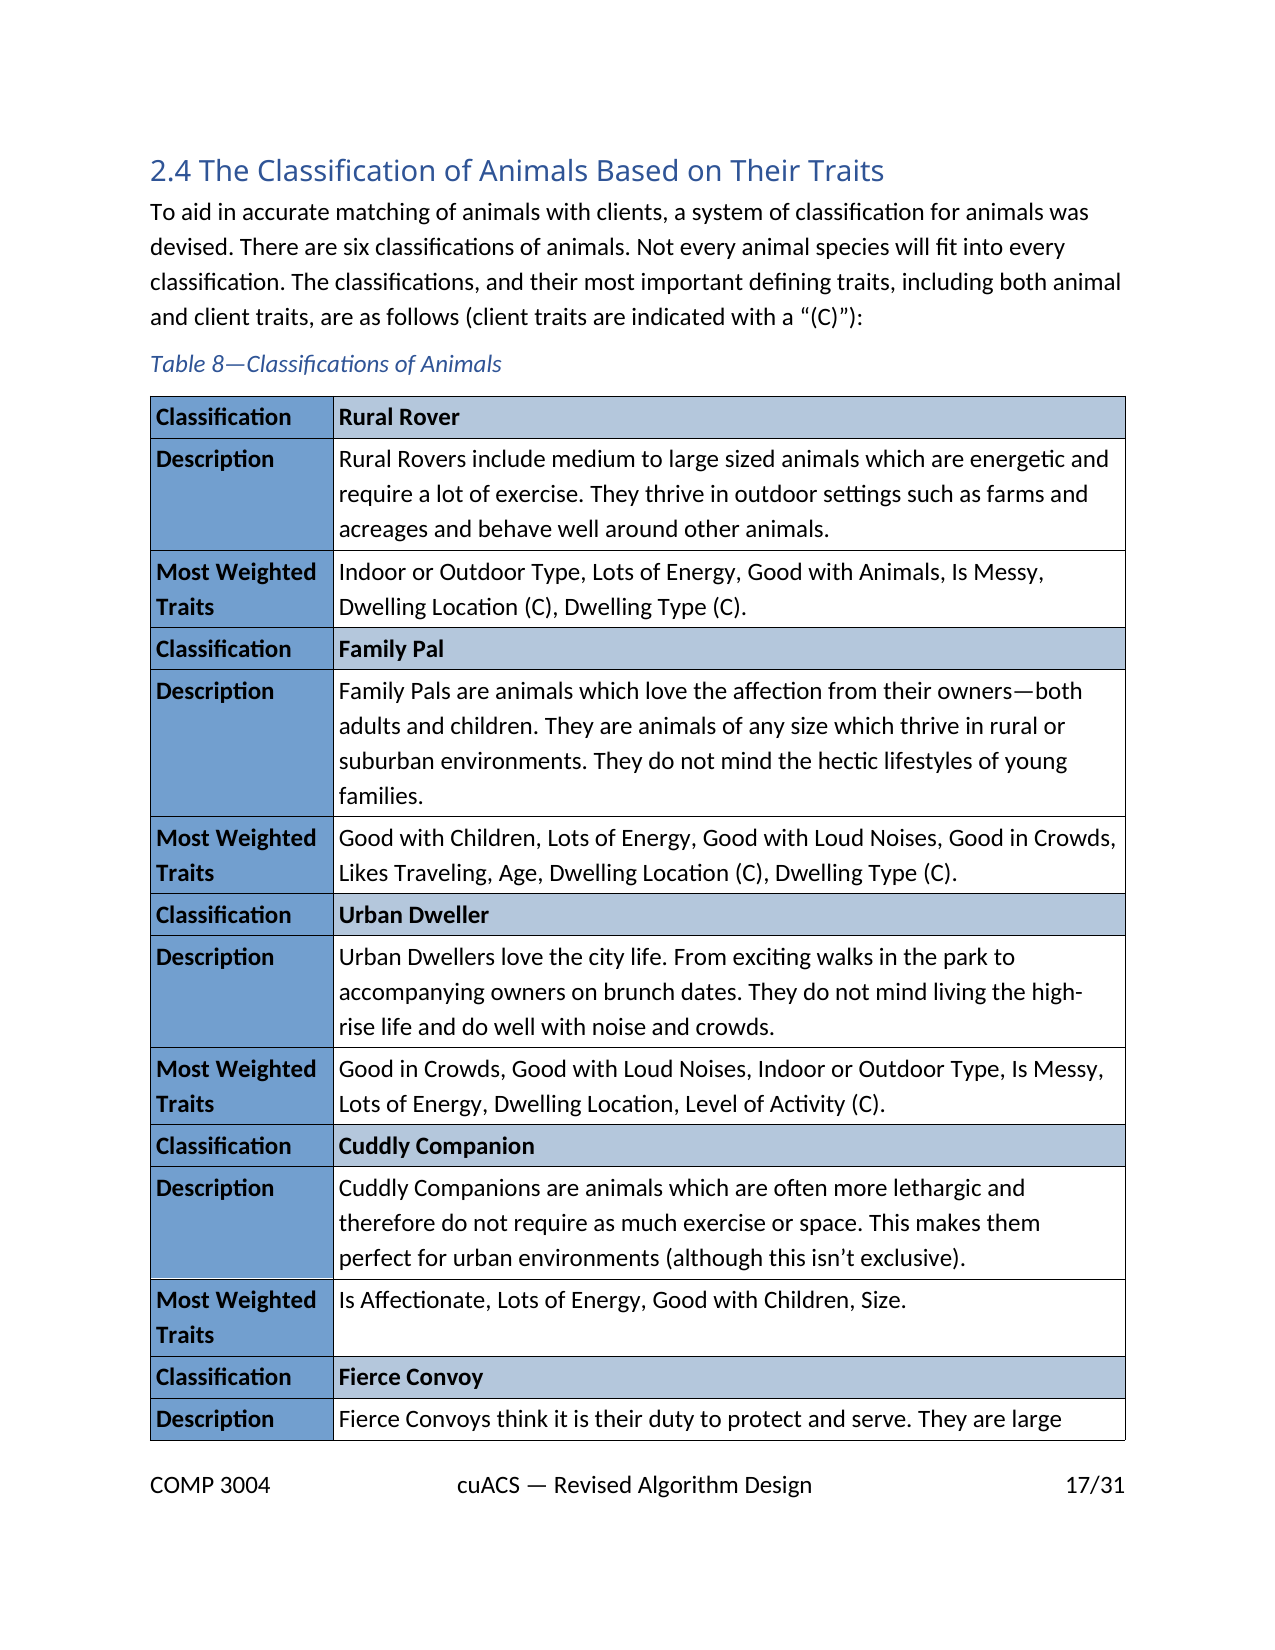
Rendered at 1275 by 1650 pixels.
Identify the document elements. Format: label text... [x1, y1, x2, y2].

subtitle 2.4 The Classification of Animals Based on Their Traits [150, 150, 1125, 190]
table_cell Description [151, 1399, 333, 1440]
table_cell Good in Crowds, Good with Loud Noises, Indoor or Outdoor Type, Is Messy, Lots of Energy, Dwelling Location, Level of Activity (C). [334, 1048, 1125, 1124]
table_header Rural Rover [334, 397, 1125, 438]
table_cell Most Weighted Traits [151, 817, 333, 893]
table_cell Family Pals are animals which love the affection from their owners—both adults and children. They are animals of any size which thrive in rural or suburban environments. They do not mind the hectic lifestyles of young families. [334, 670, 1125, 816]
table_cell Description [151, 936, 333, 1047]
table_cell Rural Rovers include medium to large sized animals which are energetic and require a lot of exercise. They thrive in outdoor settings such as farms and acreages and behave well around other animals. [334, 439, 1125, 550]
text Table 8—Classifications of Animals [150, 348, 1125, 379]
table_cell Is Affectionate, Lots of Energy, Good with Children, Size. [334, 1280, 1125, 1356]
table_cell Urban Dweller [334, 894, 1125, 935]
table_cell Classification [151, 1357, 333, 1398]
table_cell Classification [151, 1125, 333, 1166]
table_cell Classification [151, 894, 333, 935]
table_cell Most Weighted Traits [151, 551, 333, 627]
table_cell Fierce Convoys think it is their duty to protect and serve. They are large [334, 1399, 1125, 1440]
table_cell Cuddly Companions are animals which are often more lethargic and therefore do not require as much exercise or space. This makes them perfect for urban environments (although this isn’t exclusive). [334, 1167, 1125, 1278]
table_header Classification [151, 397, 333, 438]
text To aid in accurate matching of animals with clients, a system of classification for animals was devised. There are six classifications of animals. Not every animal species will fit into every classification. The classifications, and their most important defining traits, including both animal and client traits, are as follows (client traits are indicated with a “(C)”): [150, 196, 1125, 331]
table_cell Description [151, 1167, 333, 1278]
table_cell Classification [151, 628, 333, 669]
table_cell Description [151, 670, 333, 816]
table_cell Indoor or Outdoor Type, Lots of Energy, Good with Animals, Is Messy, Dwelling Location (C), Dwelling Type (C). [334, 551, 1125, 627]
table_cell Most Weighted Traits [151, 1280, 333, 1356]
table_cell Cuddly Companion [334, 1125, 1125, 1166]
table_cell Urban Dwellers love the city life. From exciting walks in the park to accompanying owners on brunch dates. They do not mind living the high-rise life and do well with noise and crowds. [334, 936, 1125, 1047]
table_cell Fierce Convoy [334, 1357, 1125, 1398]
table_cell Description [151, 439, 333, 550]
table_cell Good with Children, Lots of Energy, Good with Loud Noises, Good in Crowds, Likes Traveling, Age, Dwelling Location (C), Dwelling Type (C). [334, 817, 1125, 893]
table_cell Most Weighted Traits [151, 1048, 333, 1124]
table_cell Family Pal [334, 628, 1125, 669]
